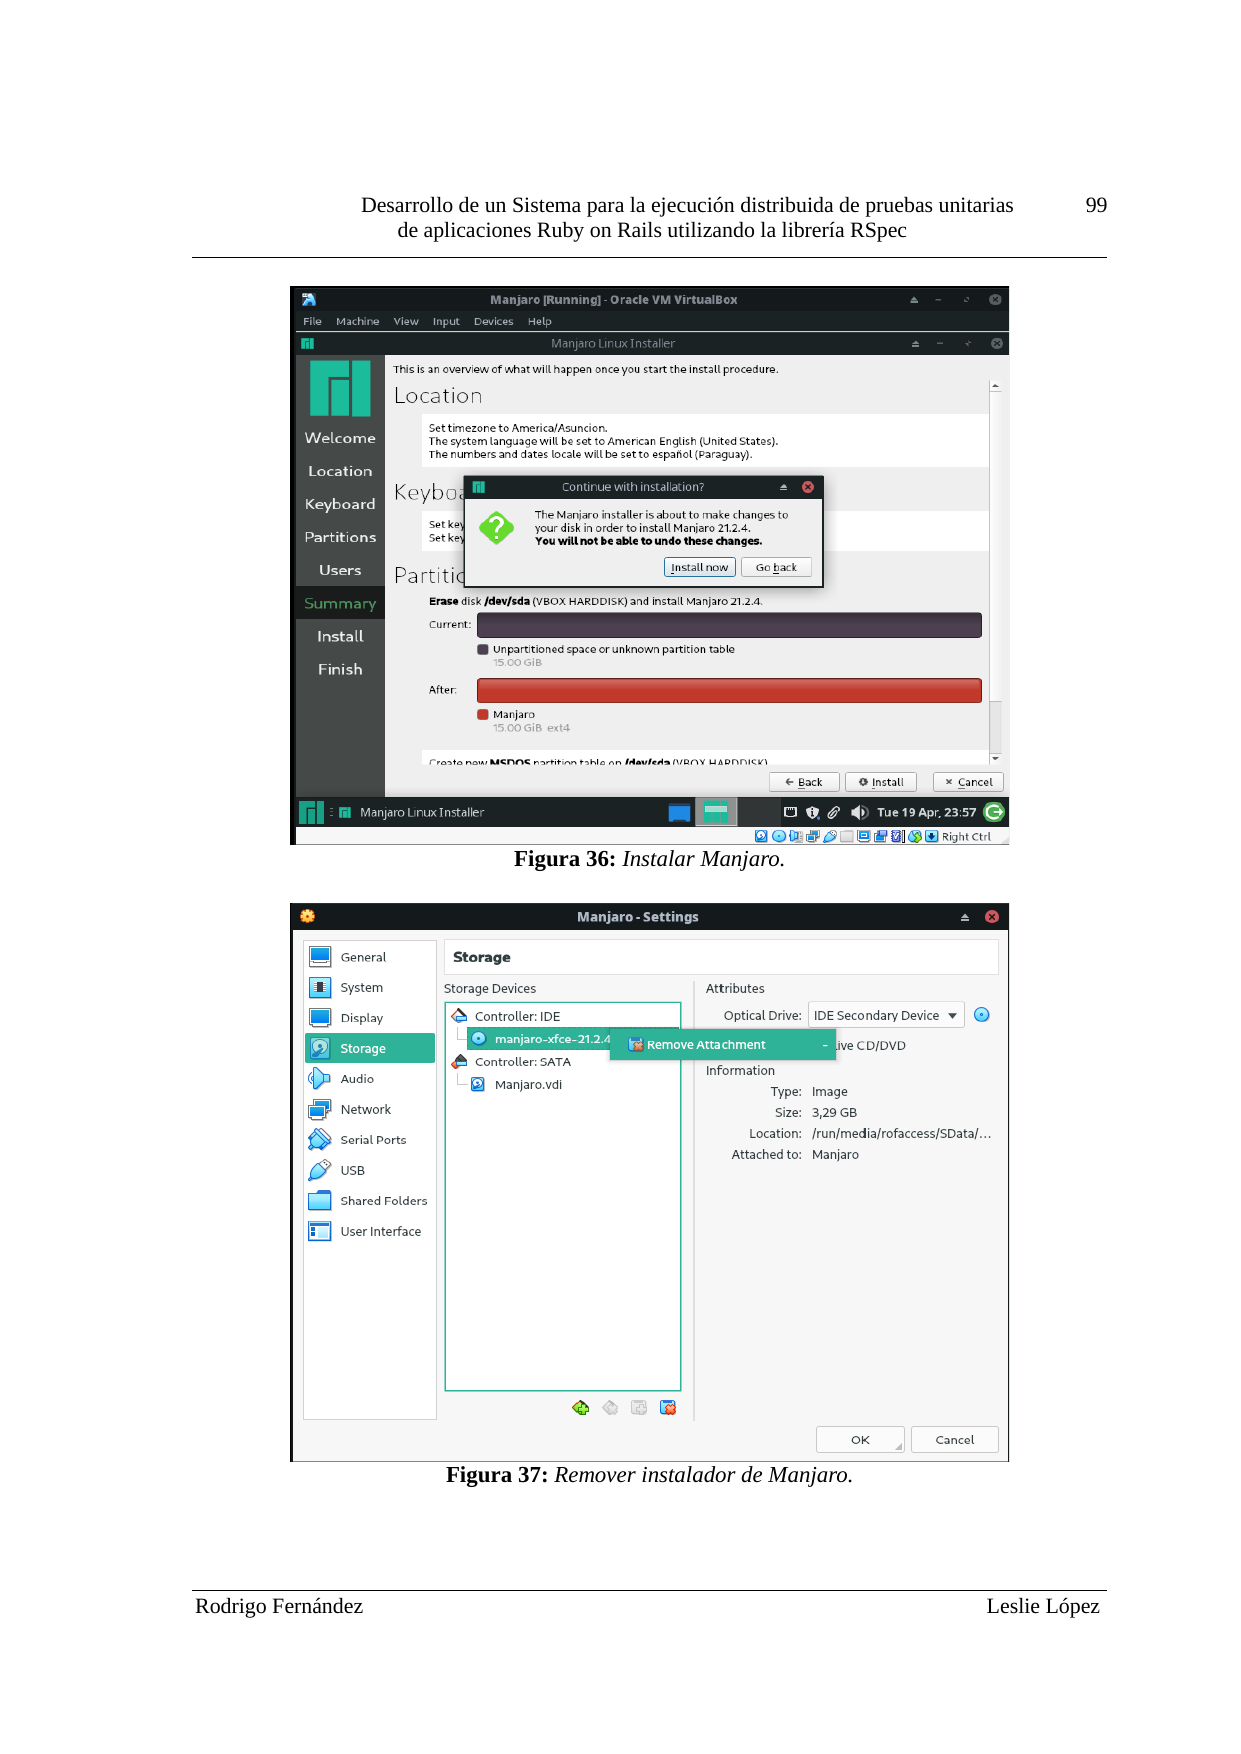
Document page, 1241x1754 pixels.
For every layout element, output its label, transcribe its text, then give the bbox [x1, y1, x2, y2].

text Figura 36: Instalar Manjaro. [290, 845, 1009, 871]
picture [290, 286, 1010, 845]
picture [290, 903, 1010, 1462]
text Figura 37: Remover instalador de Manjaro. [290, 1462, 1009, 1488]
